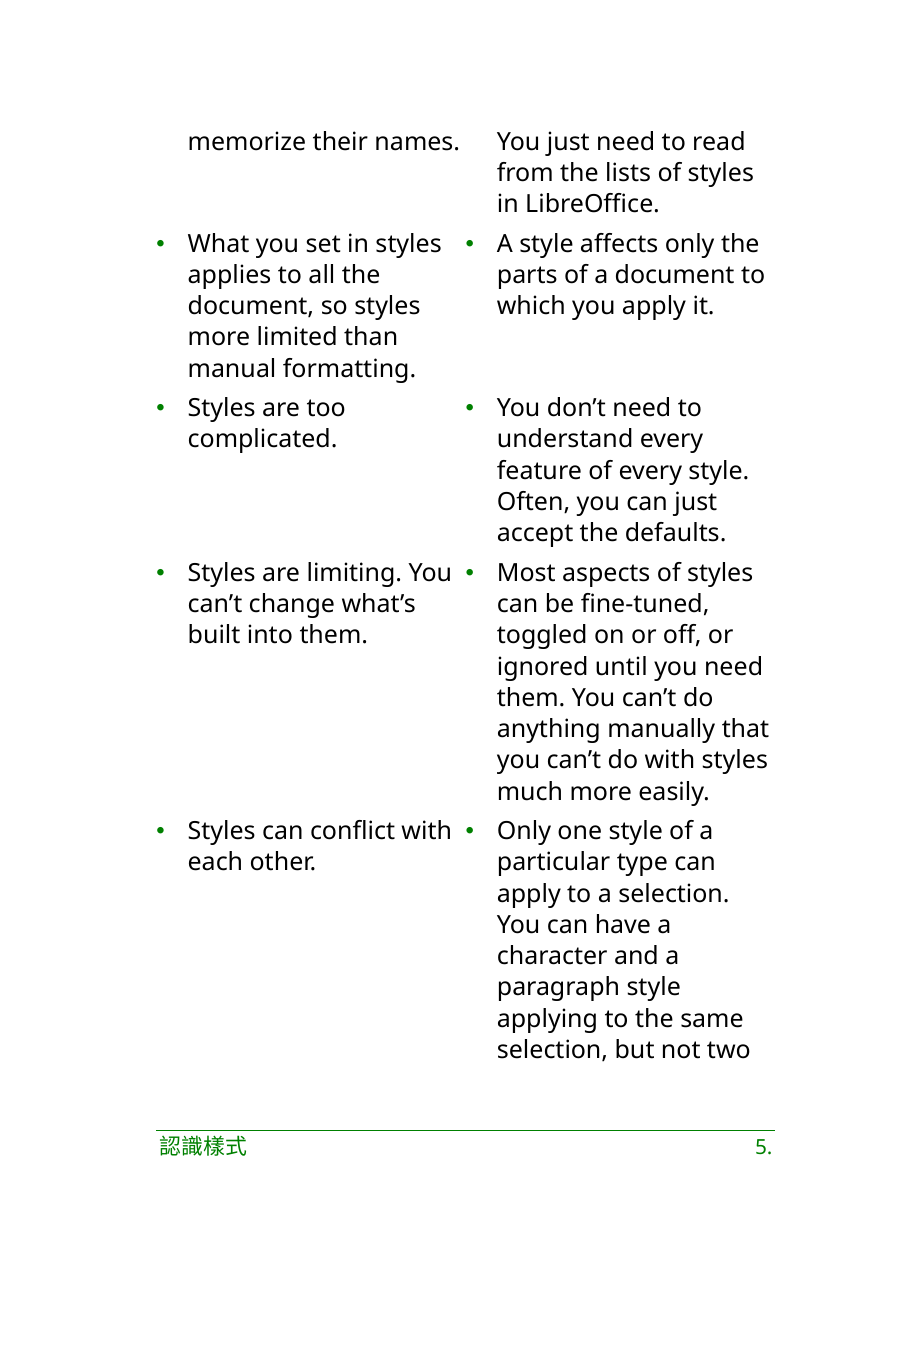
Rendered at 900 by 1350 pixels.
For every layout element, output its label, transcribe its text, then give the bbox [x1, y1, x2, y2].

table_cell Styles are limiting. You can’t change what’s built into them. [156, 556, 465, 814]
table_cell Only one style of a particular type can apply to a selection. You can have a character and a paragraph style applying to the same selection, but not two [465, 815, 775, 1064]
table_cell Styles can conflict with each other. [156, 815, 465, 1064]
table_cell What you set in styles applies to all the document, so styles more limited than manual formatting. [156, 227, 465, 392]
table_cell Most aspects of styles can be fine-tuned, toggled on or off, or ignored until you need them. You can’t do anything manually that you can’t do with styles much more easily. [465, 556, 775, 814]
table_cell You just need to read from the lists of styles in LibreOffice. [465, 125, 775, 227]
table_cell A style affects only the parts of a document to which you apply it. [465, 227, 775, 392]
table_cell You don’t need to understand every feature of every style. Often, you can just accept the defaults. [465, 392, 775, 556]
table_cell memorize their names. [156, 125, 465, 227]
table_cell Styles are too complicated. [156, 392, 465, 556]
